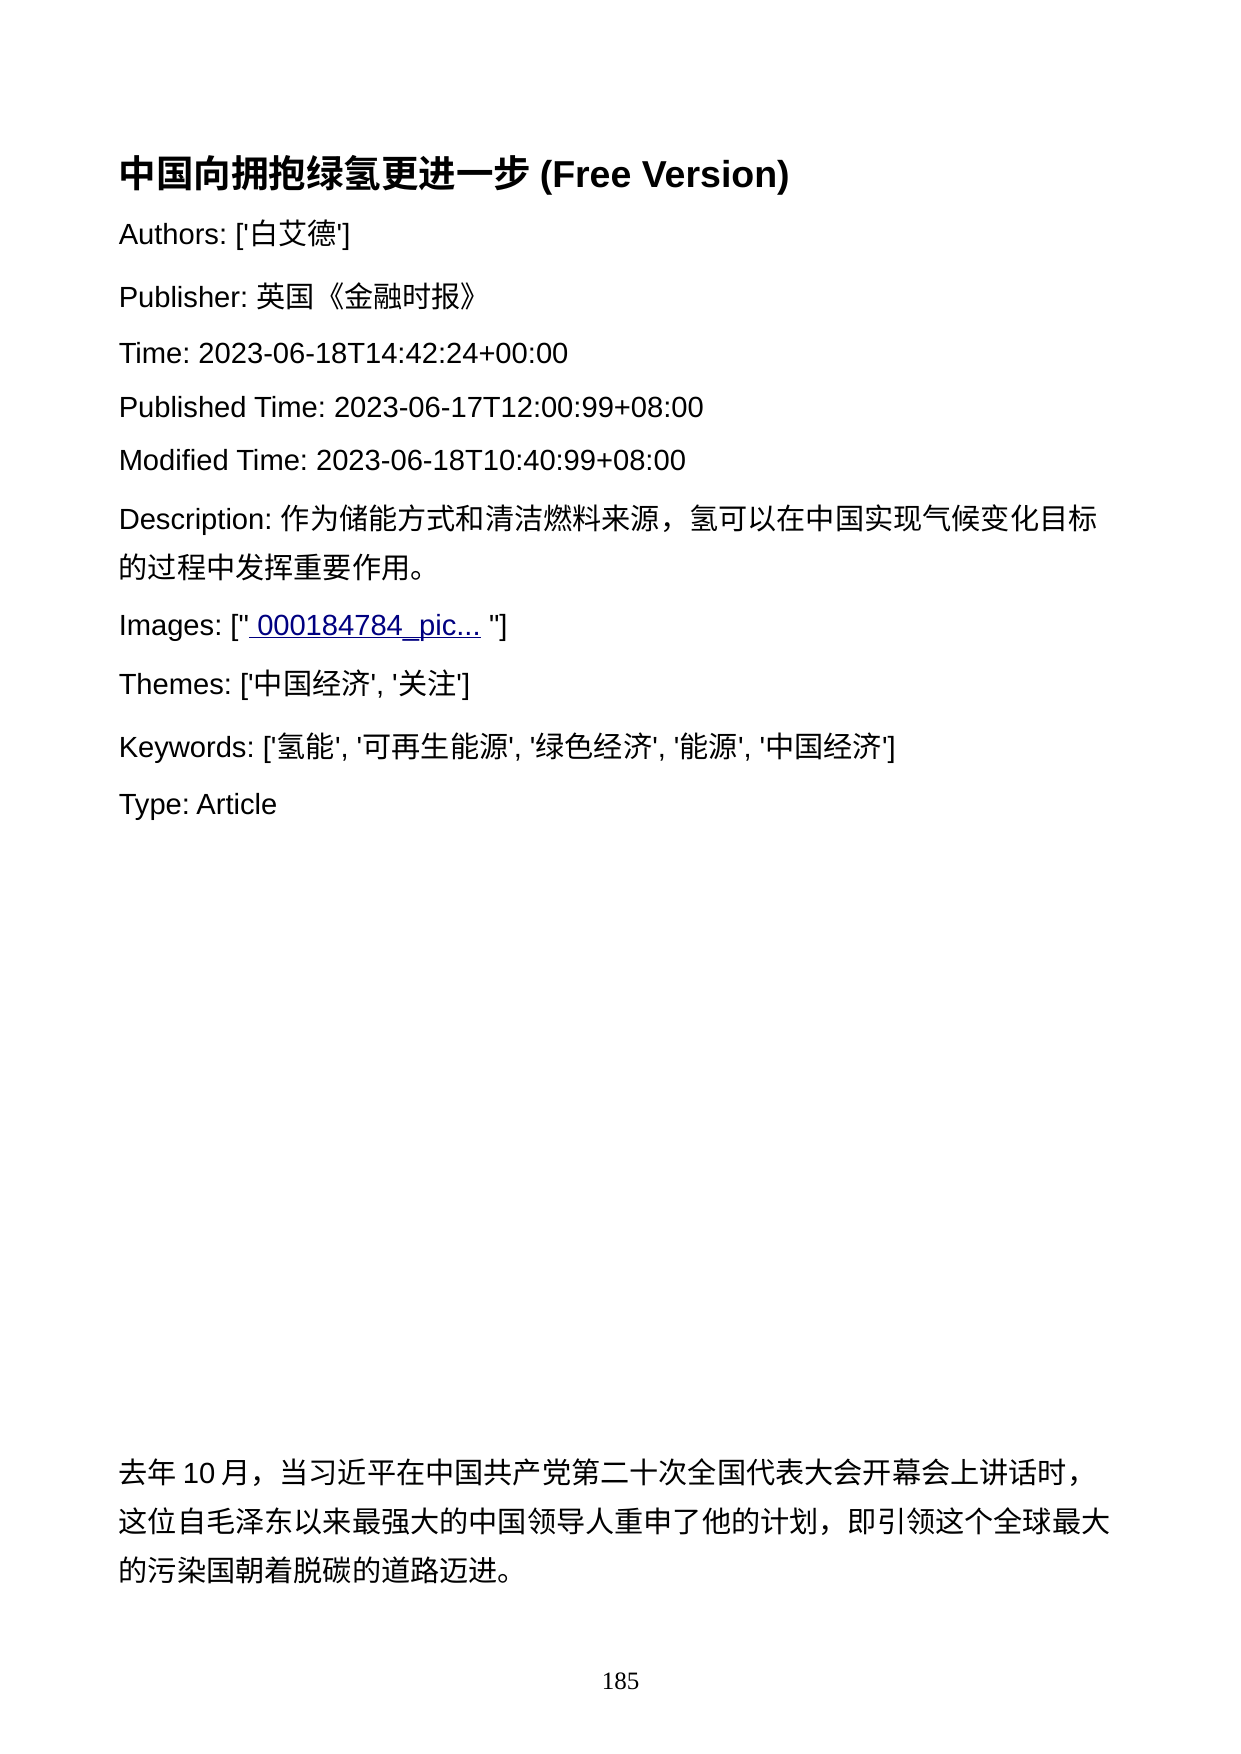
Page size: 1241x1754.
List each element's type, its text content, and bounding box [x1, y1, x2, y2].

text Modified Time: 2023-06-18T10:40:99+08:00 [118, 443, 1122, 476]
text Published Time: 2023-06-17T12:00:99+08:00 [118, 390, 1122, 423]
text Time: 2023-06-18T14:42:24+00:00 [118, 337, 1122, 370]
text Authors: ['白艾德'] [118, 210, 1122, 253]
text Themes: ['中国经济', '关注'] [118, 661, 1122, 703]
subtitle 中国向拥抱绿氢更进一步 (Free Version) [118, 143, 1122, 198]
text Publisher: 英国《金融时报》 [118, 273, 1122, 316]
text 去年10月，当习近平在中国共产党第二十次全国代表大会开幕会上讲话时，这位自毛泽东以来最强大的中国领导人重申了他的计划，即引领这个全球最大的污染国朝着脱碳的道路迈进。 [118, 1450, 1122, 1589]
text Type: Article [118, 787, 1122, 821]
text Keywords: ['氢能', '可再生能源', '绿色经济', '能源', '中国经济'] [118, 724, 1122, 766]
text Description: 作为储能方式和清洁燃料来源，氢可以在中国实现气候变化目标的过程中发挥重要作用。 [118, 496, 1122, 587]
text Images: [" 000184784_pic... "] [118, 608, 1122, 641]
